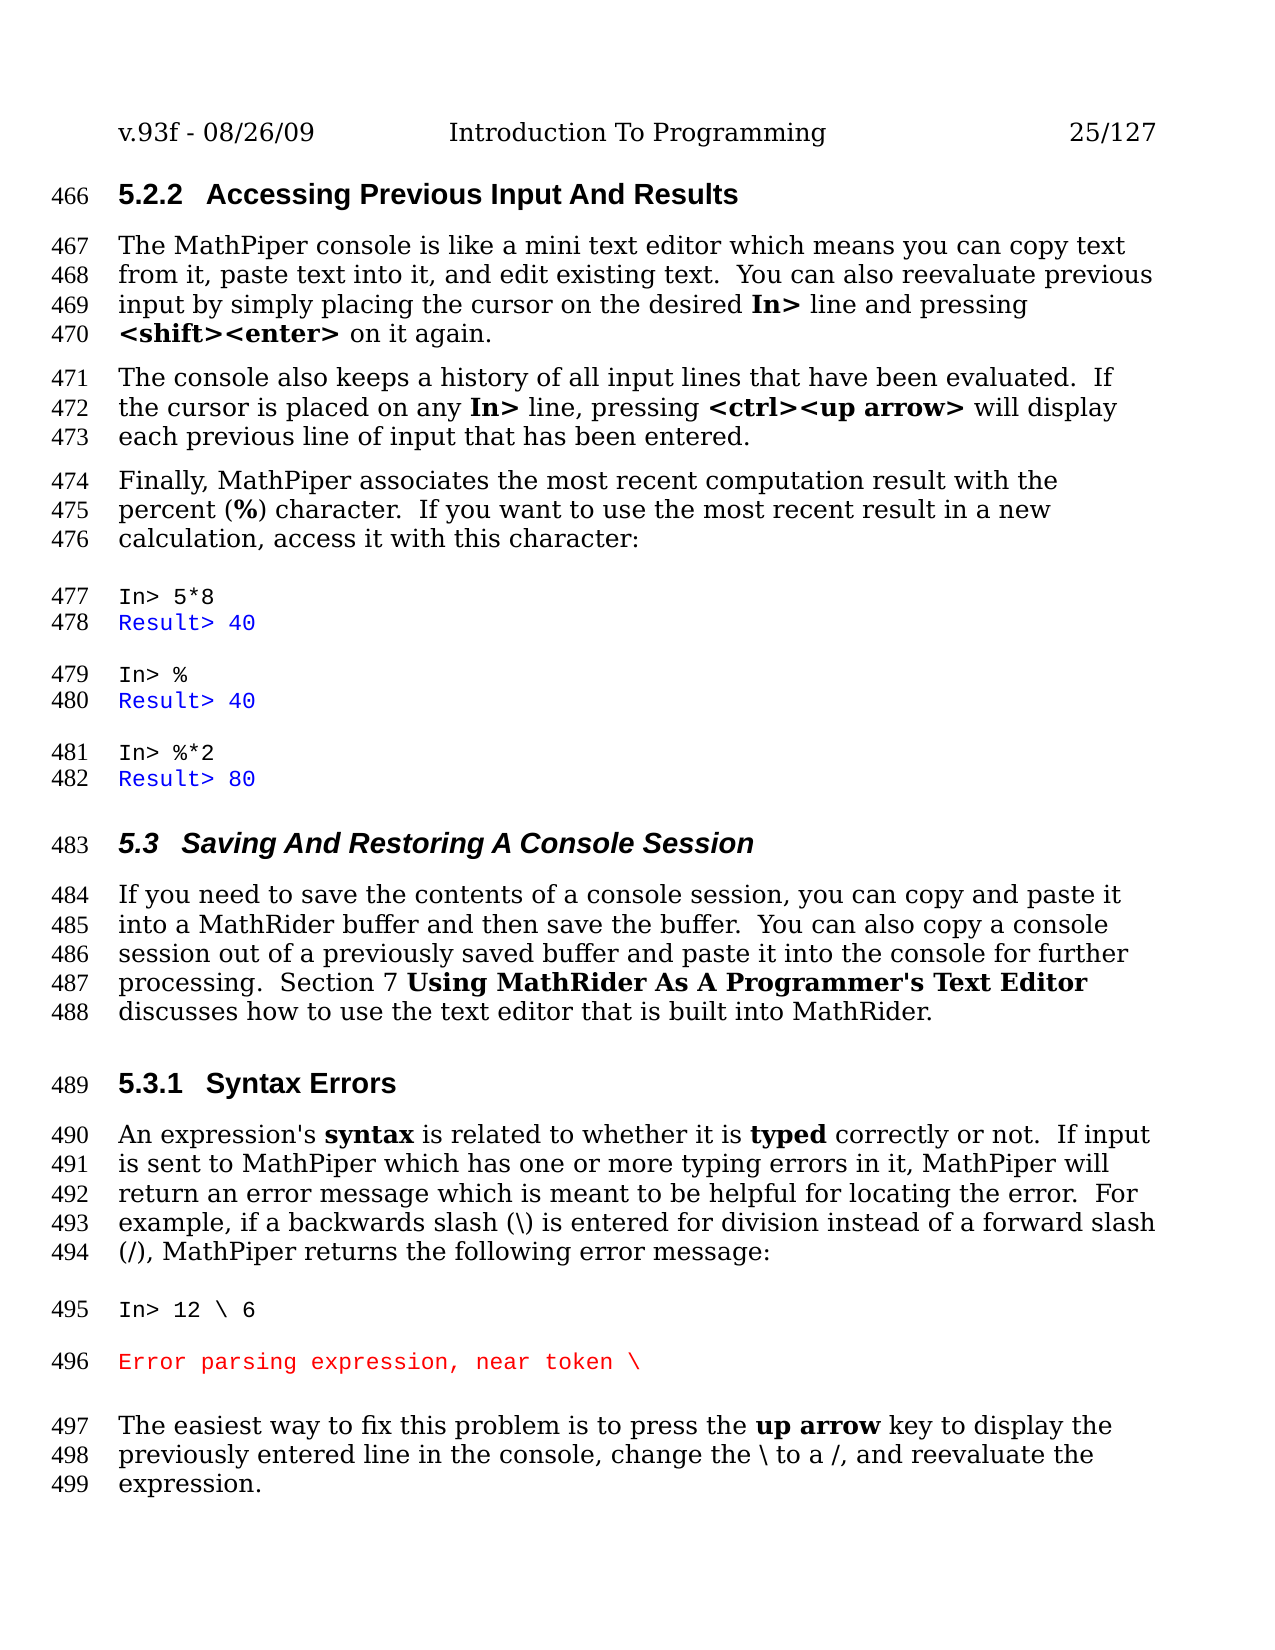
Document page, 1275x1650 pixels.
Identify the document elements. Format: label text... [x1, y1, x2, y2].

text In> 5*8 [118, 586, 1157, 612]
text In> 12 \ 6 [118, 1298, 1157, 1324]
text An expression's syntax is related to whether it is typed correctly or not. If input is sent to MathPiper which has one or more typing errors in it, MathPiper will return an error message which is meant to be helpful for locating the error. For example, if a backwards slash (\) is entered for division instead of a forward slash (/), MathPiper returns the following error message: [118, 1120, 1157, 1266]
text Finally, MathPiper associates the most recent computation result with the percent (%) character. If you want to use the most recent result in a new calculation, access it with this character: [118, 466, 1157, 554]
text The MathPiper console is like a mini text editor which means you can copy text from it, paste text into it, and edit existing text. You can also reevaluate previous input by simply placing the cursor on the desired In> line and pressing <shift><enter> on it again. [118, 231, 1157, 348]
text Result> 80 [118, 767, 1157, 793]
text Error parsing expression, near token \ [118, 1350, 1157, 1376]
text If you need to save the contents of a console session, you can copy and paste it into a MathRider buffer and then save the buffer. You can also copy a console session out of a previously saved buffer and paste it into the console for further processing. Section 7 Using MathRider As A Programmer's Text Editor discusses how to use the text editor that is built into MathRider. [118, 881, 1157, 1027]
text The easiest way to fix this problem is to press the up arrow key to display the previously entered line in the console, change the \ to a /, and reevaluate the expression. [118, 1411, 1157, 1499]
text Result> 40 [118, 612, 1157, 638]
subtitle Syntax Errors [118, 1066, 1157, 1099]
subtitle Accessing Previous Input And Results [118, 177, 1157, 210]
subtitle Saving And Restoring A Console Session [118, 826, 1157, 860]
text The console also keeps a history of all input lines that have been evaluated. If the cursor is placed on any In> line, pressing <ctrl><up arrow> will display each previous line of input that has been entered. [118, 363, 1157, 451]
text Result> 40 [118, 689, 1157, 715]
text In> %*2 [118, 741, 1157, 767]
text In> % [118, 663, 1157, 689]
